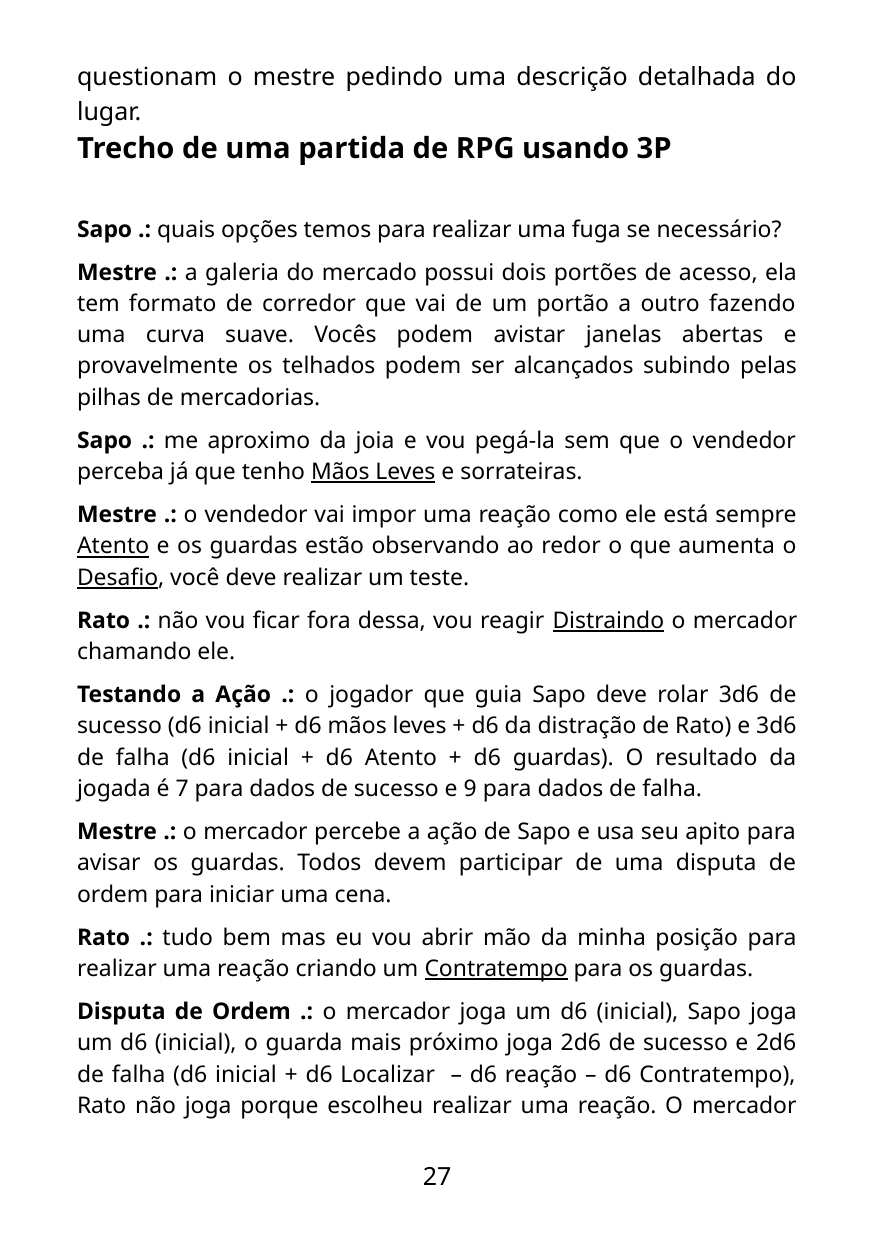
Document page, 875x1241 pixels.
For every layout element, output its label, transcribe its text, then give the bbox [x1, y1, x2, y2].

text Mestre .: o vendedor vai impor uma reação como ele está sempre Atento e os guardas estão observando ao redor o que aumenta o Desafio, você deve realizar um teste. [77, 498, 797, 592]
text questionam o mestre pedindo uma descrição detalhada do lugar. [77, 59, 797, 127]
text Testando a Ação .: o jogador que guia Sapo deve rolar 3d6 de sucesso (d6 inicial + d6 mãos leves + d6 da distração de Rato) e 3d6 de falha (d6 inicial + d6 Atento + d6 guardas). O resultado da jogada é 7 para dados de sucesso e 9 para dados de falha. [77, 678, 797, 803]
text Disputa de Ordem .: o mercador joga um d6 (inicial), Sapo joga um d6 (inicial), o guarda mais próximo joga 2d6 de sucesso e 2d6 de falha (d6 inicial + d6 Localizar – d6 reação – d6 Contratempo), Rato não joga porque escolheu realizar uma reação. O mercador [77, 995, 797, 1120]
text Mestre .: o mercador percebe a ação de Sapo e usa seu apito para avisar os guardas. Todos devem participar de uma disputa de ordem para iniciar uma cena. [77, 815, 797, 909]
text Rato .: não vou ficar fora dessa, vou reagir Distraindo o mercador chamando ele. [77, 604, 797, 666]
text Sapo .: me aproximo da joia e vou pegá-la sem que o vendedor perceba já que tenho Mãos Leves e sorrateiras. [77, 424, 797, 486]
text Sapo .: quais opções temos para realizar uma fuga se necessário? [77, 212, 797, 244]
text Rato .: tudo bem mas eu vou abrir mão da minha posição para realizar uma reação criando um Contratempo para os guardas. [77, 921, 797, 983]
text Trecho de uma partida de RPG usando 3P [77, 127, 797, 167]
text Mestre .: a galeria do mercado possui dois portões de acesso, ela tem formato de corredor que vai de um portão a outro fazendo uma curva suave. Vocês podem avistar janelas abertas e provavelmente os telhados podem ser alcançados subindo pelas pilhas de mercadorias. [77, 256, 797, 412]
